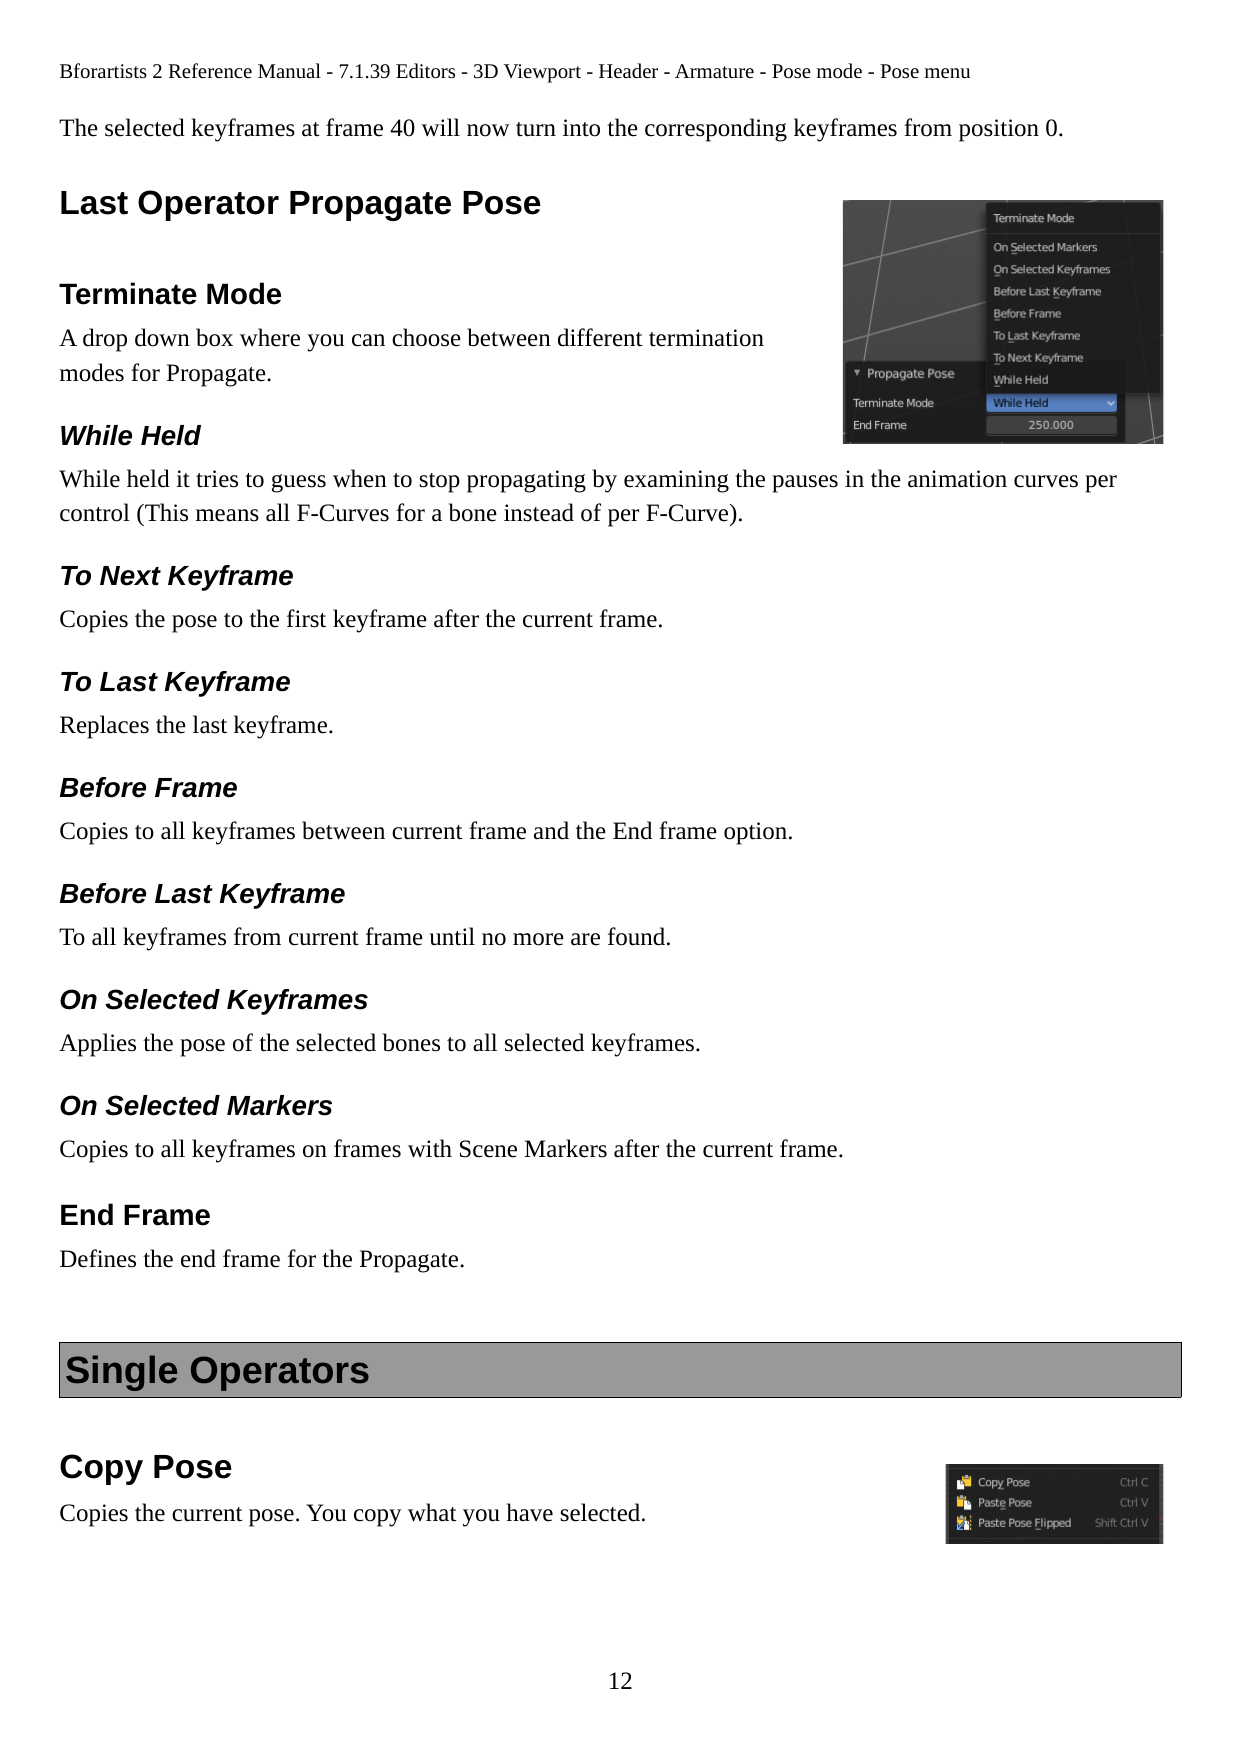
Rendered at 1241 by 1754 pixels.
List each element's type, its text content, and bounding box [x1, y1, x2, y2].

subtitle On Selected Markers [59, 1089, 1181, 1121]
text While held it tries to guess when to stop propagating by examining the pauses in the animation curves per control (This means all F-Curves for a bone instead of per F-Curve). [59, 464, 1181, 527]
text Applies the pose of the selected bones to all selected keyframes. [59, 1028, 1181, 1057]
picture [842, 200, 1164, 444]
text Copies to all keyframes on frames with Scene Markers after the current frame. [59, 1134, 1181, 1162]
text Defines the end frame for the Propagate. [59, 1244, 1181, 1272]
text Copies to all keyframes between current frame and the End frame option. [59, 816, 1181, 845]
text Replaces the last keyframe. [59, 710, 1181, 739]
subtitle Copy Pose [59, 1447, 1181, 1485]
text To all keyframes from current frame until no more are found. [59, 922, 1181, 951]
subtitle On Selected Keyframes [59, 983, 1181, 1015]
text The selected keyframes at frame 40 will now turn into the corresponding keyframes from position 0. [59, 113, 1181, 141]
subtitle To Last Keyframe [59, 666, 1181, 697]
subtitle While Held [59, 419, 1181, 451]
text A drop down box where you can choose between different termination modes for Propagate. [59, 323, 842, 386]
subtitle [1164, 277, 1181, 311]
subtitle Before Frame [59, 772, 1181, 803]
text Copies the pose to the first keyframe after the current frame. [59, 604, 1181, 633]
table_header Single Operators [60, 1343, 1181, 1397]
subtitle Before Last Keyframe [59, 877, 1181, 909]
text Copies the current pose. You copy what you have selected. [59, 1498, 945, 1527]
subtitle Terminate Mode [59, 277, 842, 311]
picture [945, 1464, 1164, 1544]
subtitle End Frame [59, 1197, 1181, 1231]
subtitle To Next Keyframe [59, 560, 1181, 592]
subtitle Last Operator Propagate Pose [59, 182, 1181, 221]
